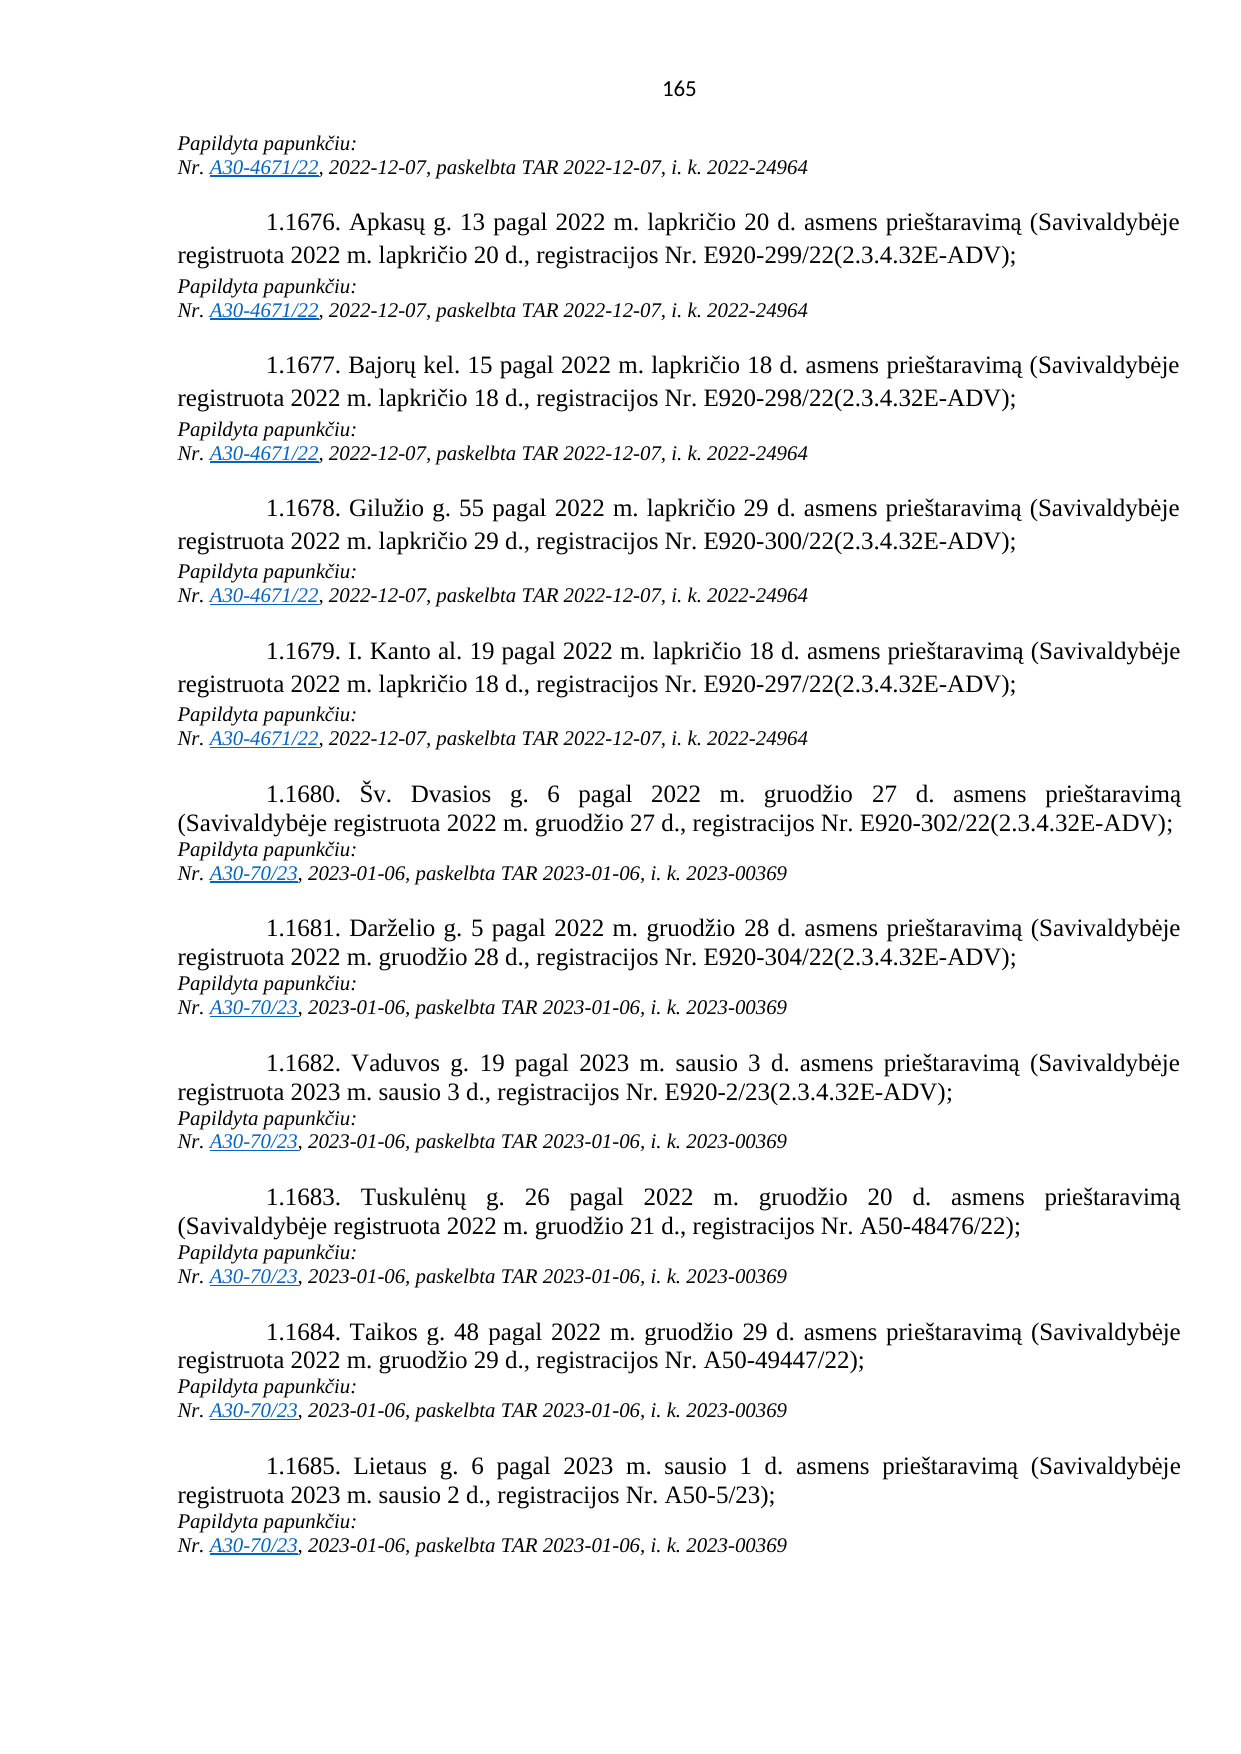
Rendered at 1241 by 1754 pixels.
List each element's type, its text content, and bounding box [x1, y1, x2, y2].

text 1.1677. Bajorų kel. 15 pagal 2022 m. lapkričio 18 d. asmens prieštaravimą (Savivaldybėje registruota 2022 m. lapkričio 18 d., registracijos Nr. E920-298/22(2.3.4.32E-ADV); [177, 350, 1181, 412]
text Nr. A30-4671/22, 2022-12-07, paskelbta TAR 2022-12-07, i. k. 2022-24964 [177, 441, 1181, 464]
text Papildyta papunkčiu: [177, 1374, 1181, 1398]
text Nr. A30-70/23, 2023-01-06, paskelbta TAR 2023-01-06, i. k. 2023-00369 [177, 1264, 1181, 1288]
text Nr. A30-70/23, 2023-01-06, paskelbta TAR 2023-01-06, i. k. 2023-00369 [177, 1129, 1181, 1153]
text Nr. A30-4671/22, 2022-12-07, paskelbta TAR 2022-12-07, i. k. 2022-24964 [177, 155, 1181, 179]
text 1.1681. Darželio g. 5 pagal 2022 m. gruodžio 28 d. asmens prieštaravimą (Savivaldybėje registruota 2022 m. gruodžio 28 d., registracijos Nr. E920-304/22(2.3.4.32E-ADV); [177, 913, 1181, 971]
text Nr. A30-70/23, 2023-01-06, paskelbta TAR 2023-01-06, i. k. 2023-00369 [177, 1533, 1181, 1557]
text Nr. A30-70/23, 2023-01-06, paskelbta TAR 2023-01-06, i. k. 2023-00369 [177, 1398, 1181, 1422]
text 1.1682. Vaduvos g. 19 pagal 2023 m. sausio 3 d. asmens prieštaravimą (Savivaldybėje registruota 2023 m. sausio 3 d., registracijos Nr. E920-2/23(2.3.4.32E-ADV); [177, 1048, 1181, 1105]
text 1.1676. Apkasų g. 13 pagal 2022 m. lapkričio 20 d. asmens prieštaravimą (Savivaldybėje registruota 2022 m. lapkričio 20 d., registracijos Nr. E920-299/22(2.3.4.32E-ADV); [177, 207, 1181, 269]
text Nr. A30-4671/22, 2022-12-07, paskelbta TAR 2022-12-07, i. k. 2022-24964 [177, 583, 1181, 607]
text Papildyta papunkčiu: [177, 131, 1181, 155]
text Papildyta papunkčiu: [177, 1105, 1181, 1129]
text Papildyta papunkčiu: [177, 1508, 1181, 1533]
text Papildyta papunkčiu: [177, 1240, 1181, 1264]
text Nr. A30-70/23, 2023-01-06, paskelbta TAR 2023-01-06, i. k. 2023-00369 [177, 995, 1181, 1019]
text Nr. A30-4671/22, 2022-12-07, paskelbta TAR 2022-12-07, i. k. 2022-24964 [177, 298, 1181, 322]
text Papildyta papunkčiu: [177, 273, 1181, 298]
text 1.1683. Tuskulėnų g. 26 pagal 2022 m. gruodžio 20 d. asmens prieštaravimą (Savivaldybėje registruota 2022 m. gruodžio 21 d., registracijos Nr. A50-48476/22); [177, 1182, 1181, 1240]
text 1.1684. Taikos g. 48 pagal 2022 m. gruodžio 29 d. asmens prieštaravimą (Savivaldybėje registruota 2022 m. gruodžio 29 d., registracijos Nr. A50-49447/22); [177, 1317, 1181, 1374]
text Nr. A30-70/23, 2023-01-06, paskelbta TAR 2023-01-06, i. k. 2023-00369 [177, 861, 1181, 885]
text Papildyta papunkčiu: [177, 971, 1181, 995]
text Papildyta papunkčiu: [177, 702, 1181, 726]
text Papildyta papunkčiu: [177, 559, 1181, 583]
text 1.1680. Šv. Dvasios g. 6 pagal 2022 m. gruodžio 27 d. asmens prieštaravimą (Savivaldybėje registruota 2022 m. gruodžio 27 d., registracijos Nr. E920-302/22(2.3.4.32E-ADV); [177, 779, 1181, 837]
text Papildyta papunkčiu: [177, 416, 1181, 441]
text Papildyta papunkčiu: [177, 837, 1181, 861]
text Nr. A30-4671/22, 2022-12-07, paskelbta TAR 2022-12-07, i. k. 2022-24964 [177, 726, 1181, 750]
text 1.1678. Gilužio g. 55 pagal 2022 m. lapkričio 29 d. asmens prieštaravimą (Savivaldybėje registruota 2022 m. lapkričio 29 d., registracijos Nr. E920-300/22(2.3.4.32E-ADV); [177, 493, 1181, 555]
text 1.1685. Lietaus g. 6 pagal 2023 m. sausio 1 d. asmens prieštaravimą (Savivaldybėje registruota 2023 m. sausio 2 d., registracijos Nr. A50-5/23); [177, 1451, 1181, 1508]
text 1.1679. I. Kanto al. 19 pagal 2022 m. lapkričio 18 d. asmens prieštaravimą (Savivaldybėje registruota 2022 m. lapkričio 18 d., registracijos Nr. E920-297/22(2.3.4.32E-ADV); [177, 636, 1181, 698]
